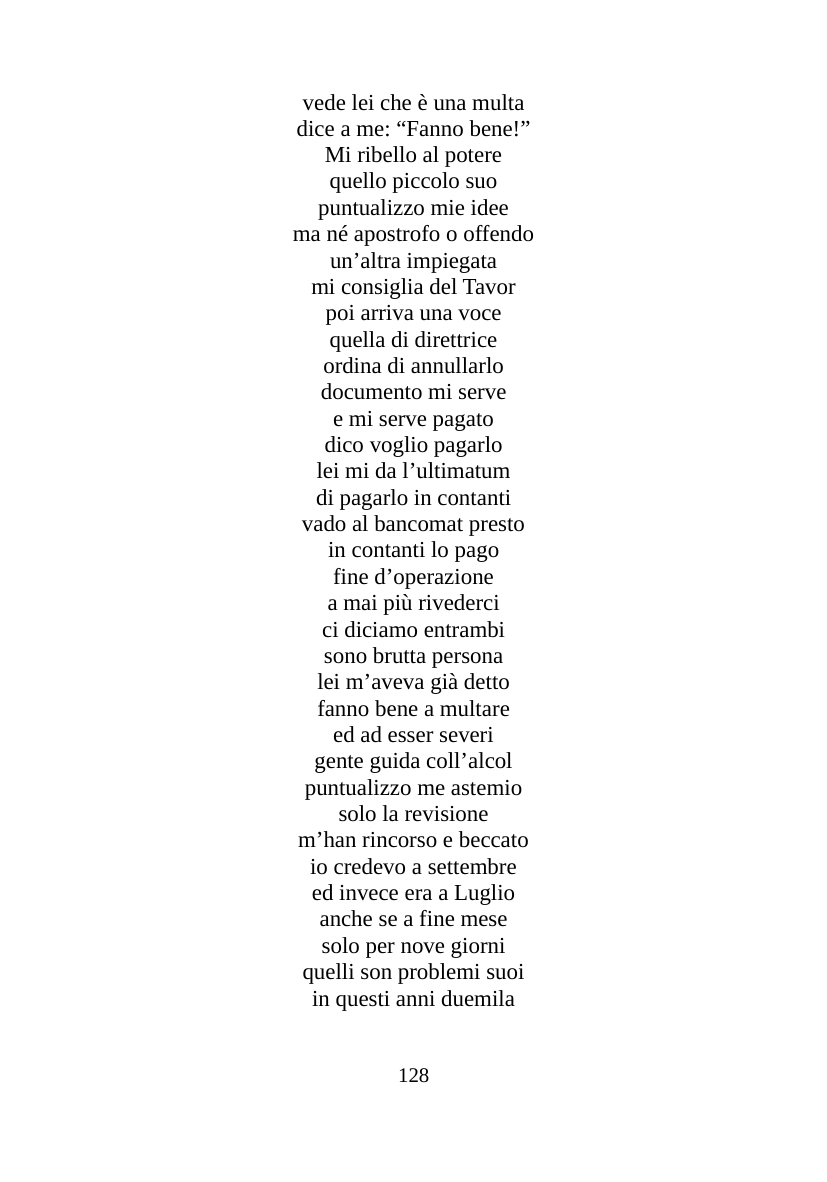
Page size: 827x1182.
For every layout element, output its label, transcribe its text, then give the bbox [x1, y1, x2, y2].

text solo per nove giorni [88, 932, 738, 958]
text lei mi da l’ultimatum [88, 457, 738, 484]
text ed invece era a Luglio [88, 879, 738, 906]
text quelli son problemi suoi [88, 958, 738, 984]
text anche se a fine mese [88, 906, 738, 932]
text gente guida coll’alcol [88, 747, 738, 774]
text puntualizzo mie idee [88, 194, 738, 220]
text io credevo a settembre [88, 853, 738, 879]
text quello piccolo suo [88, 168, 738, 194]
text Mi ribello al potere [88, 141, 738, 168]
text mi consiglia del Tavor [88, 273, 738, 299]
text poi arriva una voce [88, 299, 738, 326]
text ma né apostrofo o offendo [88, 220, 738, 247]
text in contanti lo pago [88, 537, 738, 563]
text quella di direttrice [88, 326, 738, 352]
text un’altra impiegata [88, 247, 738, 273]
text di pagarlo in contanti [88, 484, 738, 510]
text vado al bancomat presto [88, 510, 738, 537]
text fine d’operazione [88, 563, 738, 589]
text ed ad esser severi [88, 721, 738, 747]
text in questi anni duemila [88, 984, 738, 1011]
text puntualizzo me astemio [88, 774, 738, 800]
text ordina di annullarlo [88, 352, 738, 378]
text solo la revisione [88, 800, 738, 826]
text documento mi serve [88, 378, 738, 405]
text m’han rincorso e beccato [88, 826, 738, 853]
text e mi serve pagato [88, 405, 738, 431]
text lei m’aveva già detto [88, 668, 738, 695]
text dice a me: “Fanno bene!” [88, 115, 738, 141]
text fanno bene a multare [88, 695, 738, 721]
text sono brutta persona [88, 642, 738, 668]
text dico voglio pagarlo [88, 431, 738, 457]
text a mai più rivederci [88, 589, 738, 616]
text ci diciamo entrambi [88, 616, 738, 642]
text vede lei che è una multa [88, 88, 738, 115]
